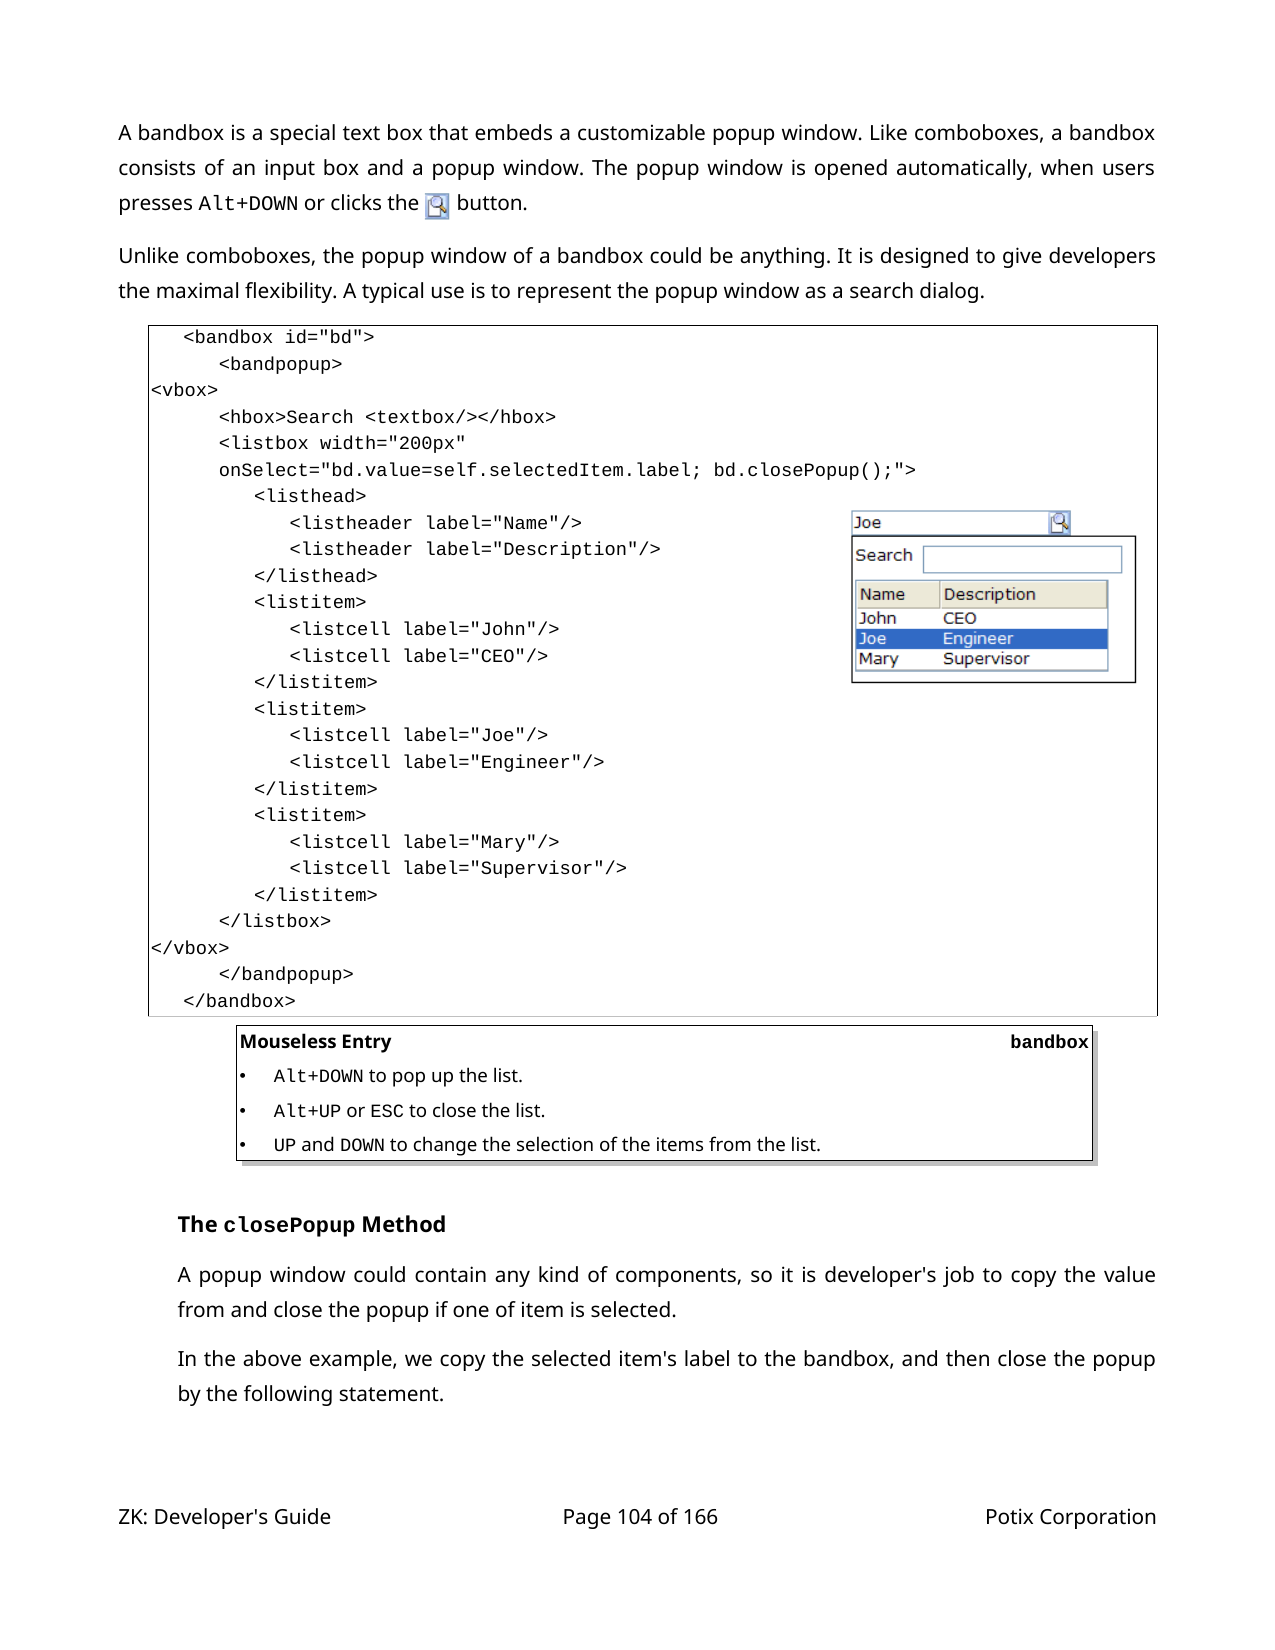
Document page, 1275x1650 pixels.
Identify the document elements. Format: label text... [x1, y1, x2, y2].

text A popup window could contain any kind of components, so it is developer's job to copy the value from and close the popup if one of item is selected. [177, 1260, 1157, 1323]
text Mouseless Entry bandbox [237, 1026, 1092, 1054]
picture [849, 508, 1140, 687]
text In the above example, we copy the selected item's label to the bandbox, and then close the popup by the following statement. [177, 1344, 1157, 1407]
list Alt+DOWN to pop up the list. [237, 1059, 1092, 1088]
list Alt+UP or ESC to close the list. [237, 1094, 1092, 1123]
text Unlike comboboxes, the popup window of a bandbox could be anything. It is designed to give developers the maximal flexibility. A typical use is to represent the popup window as a search dialog. [118, 241, 1157, 304]
text A bandbox is a special text box that embeds a customizable popup window. Like comboboxes, a bandbox consists of an input box and a popup window. The popup window is opened automatically, when users presses Alt+DOWN or clicks the button. [118, 118, 1157, 220]
text <bandbox id="bd"> <bandpopup> <vbox> <hbox>Search <textbox/></hbox> <listbox width="200px" onSelect="bd.value=self.selectedItem.label; bd.closePopup();"> <listhead> <listheader label="Name"/> <listheader label="Description"/> </listhead> <listitem> <listcell label="John"/> <listcell label="CEO"/> </listitem> <listitem> <listcell label="Joe"/> <listcell label="Engineer"/> </listitem> <listitem> <listcell label="Mary"/> <listcell label="Supervisor"/> </listitem> </listbox> </vbox> </bandpopup> </bandbox> [149, 326, 1157, 1016]
picture [424, 192, 452, 221]
list UP and DOWN to change the selection of the items from the list. [237, 1129, 1092, 1160]
subtitle The closePopup Method [177, 1209, 1157, 1239]
